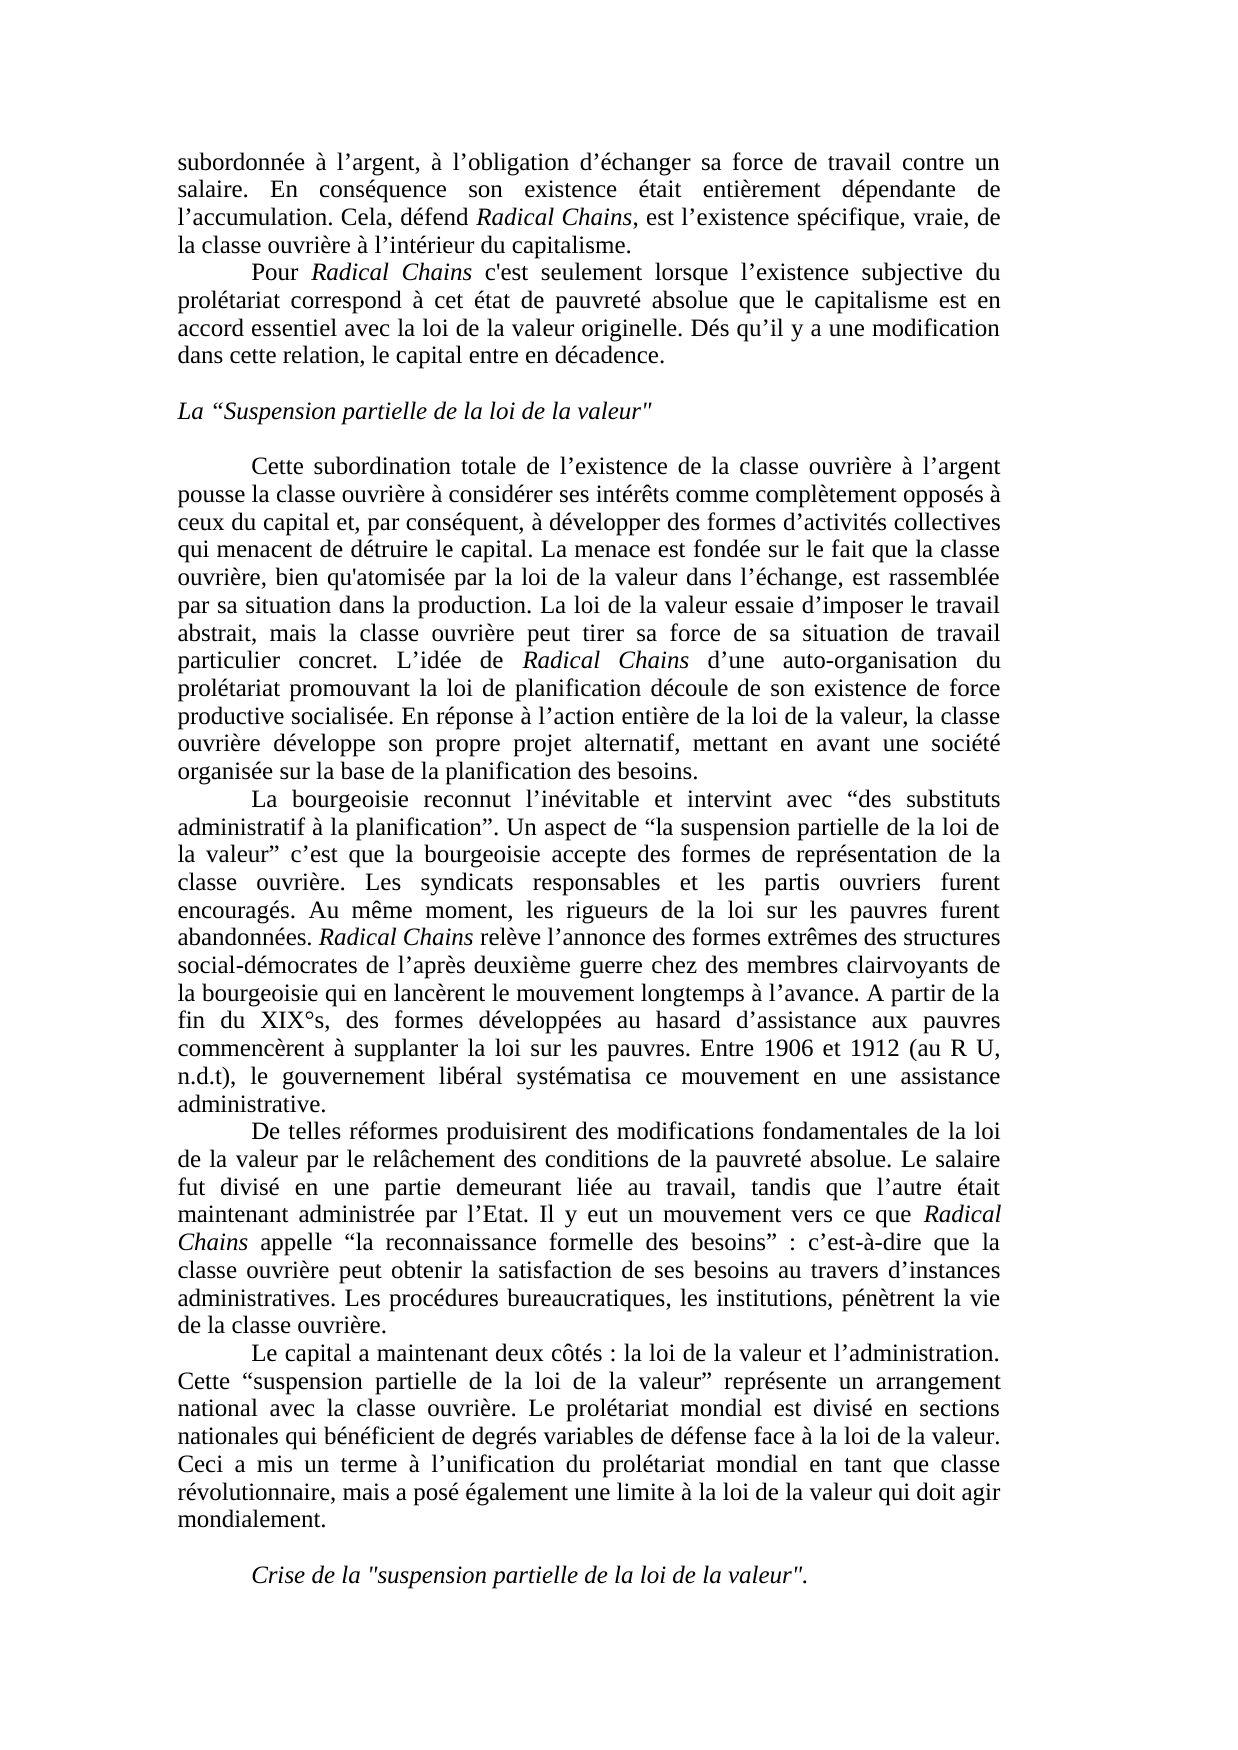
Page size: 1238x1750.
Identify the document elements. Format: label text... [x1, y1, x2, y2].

text La “Suspension partielle de la loi de la valeur" [177, 397, 1001, 425]
text Le capital a maintenant deux côtés : la loi de la valeur et l’administration. Cette “suspension partielle de la loi de la valeur” représente un arrangement national avec la classe ouvrière. Le prolétariat mondial est divisé en sections nationales qui bénéficient de degrés variables de défense face à la loi de la valeur. Ceci a mis un terme à l’unification du prolétariat mondial en tant que classe révolutionnaire, mais a posé également une limite à la loi de la valeur qui doit agir mondialement. [177, 1339, 1001, 1533]
text subordonnée à l’argent, à l’obligation d’échanger sa force de travail contre un salaire. En conséquence son existence était entièrement dépendante de l’accumulation. Cela, défend Radical Chains, est l’existence spécifique, vraie, de la classe ouvrière à l’intérieur du capitalisme. [177, 148, 1001, 258]
text Crise de la "suspension partielle de la loi de la valeur". [177, 1561, 1001, 1588]
text De telles réformes produisirent des modifications fondamentales de la loi de la valeur par le relâchement des conditions de la pauvreté absolue. Le salaire fut divisé en une partie demeurant liée au travail, tandis que l’autre était maintenant administrée par l’Etat. Il y eut un mouvement vers ce que Radical Chains appelle “la reconnaissance formelle des besoins” : c’est-à-dire que la classe ouvrière peut obtenir la satisfaction de ses besoins au travers d’instances administratives. Les procédures bureaucratiques, les institutions, pénètrent la vie de la classe ouvrière. [177, 1117, 1001, 1339]
text Cette subordination totale de l’existence de la classe ouvrière à l’argent pousse la classe ouvrière à considérer ses intérêts comme complètement opposés à ceux du capital et, par conséquent, à développer des formes d’activités collectives qui menacent de détruire le capital. La menace est fondée sur le fait que la classe ouvrière, bien qu'atomisée par la loi de la valeur dans l’échange, est rassemblée par sa situation dans la production. La loi de la valeur essaie d’imposer le travail abstrait, mais la classe ouvrière peut tirer sa force de sa situation de travail particulier concret. L’idée de Radical Chains d’une auto-organisation du prolétariat promouvant la loi de planification découle de son existence de force productive socialisée. En réponse à l’action entière de la loi de la valeur, la classe ouvrière développe son propre projet alternatif, mettant en avant une société organisée sur la base de la planification des besoins. [177, 452, 1001, 785]
text La bourgeoisie reconnut l’inévitable et intervint avec “des substituts administratif à la planification”. Un aspect de “la suspension partielle de la loi de la valeur” c’est que la bourgeoisie accepte des formes de représentation de la classe ouvrière. Les syndicats responsables et les partis ouvriers furent encouragés. Au même moment, les rigueurs de la loi sur les pauvres furent abandonnées. Radical Chains relève l’annonce des formes extrêmes des structures social-démocrates de l’après deuxième guerre chez des membres clairvoyants de la bourgeoisie qui en lancèrent le mouvement longtemps à l’avance. A partir de la fin du XIX°s, des formes développées au hasard d’assistance aux pauvres commencèrent à supplanter la loi sur les pauvres. Entre 1906 et 1912 (au R U, n.d.t), le gouvernement libéral systématisa ce mouvement en une assistance administrative. [177, 785, 1001, 1117]
text Pour Radical Chains c'est seulement lorsque l’existence subjective du prolétariat correspond à cet état de pauvreté absolue que le capitalisme est en accord essentiel avec la loi de la valeur originelle. Dés qu’il y a une modification dans cette relation, le capital entre en décadence. [177, 258, 1001, 369]
